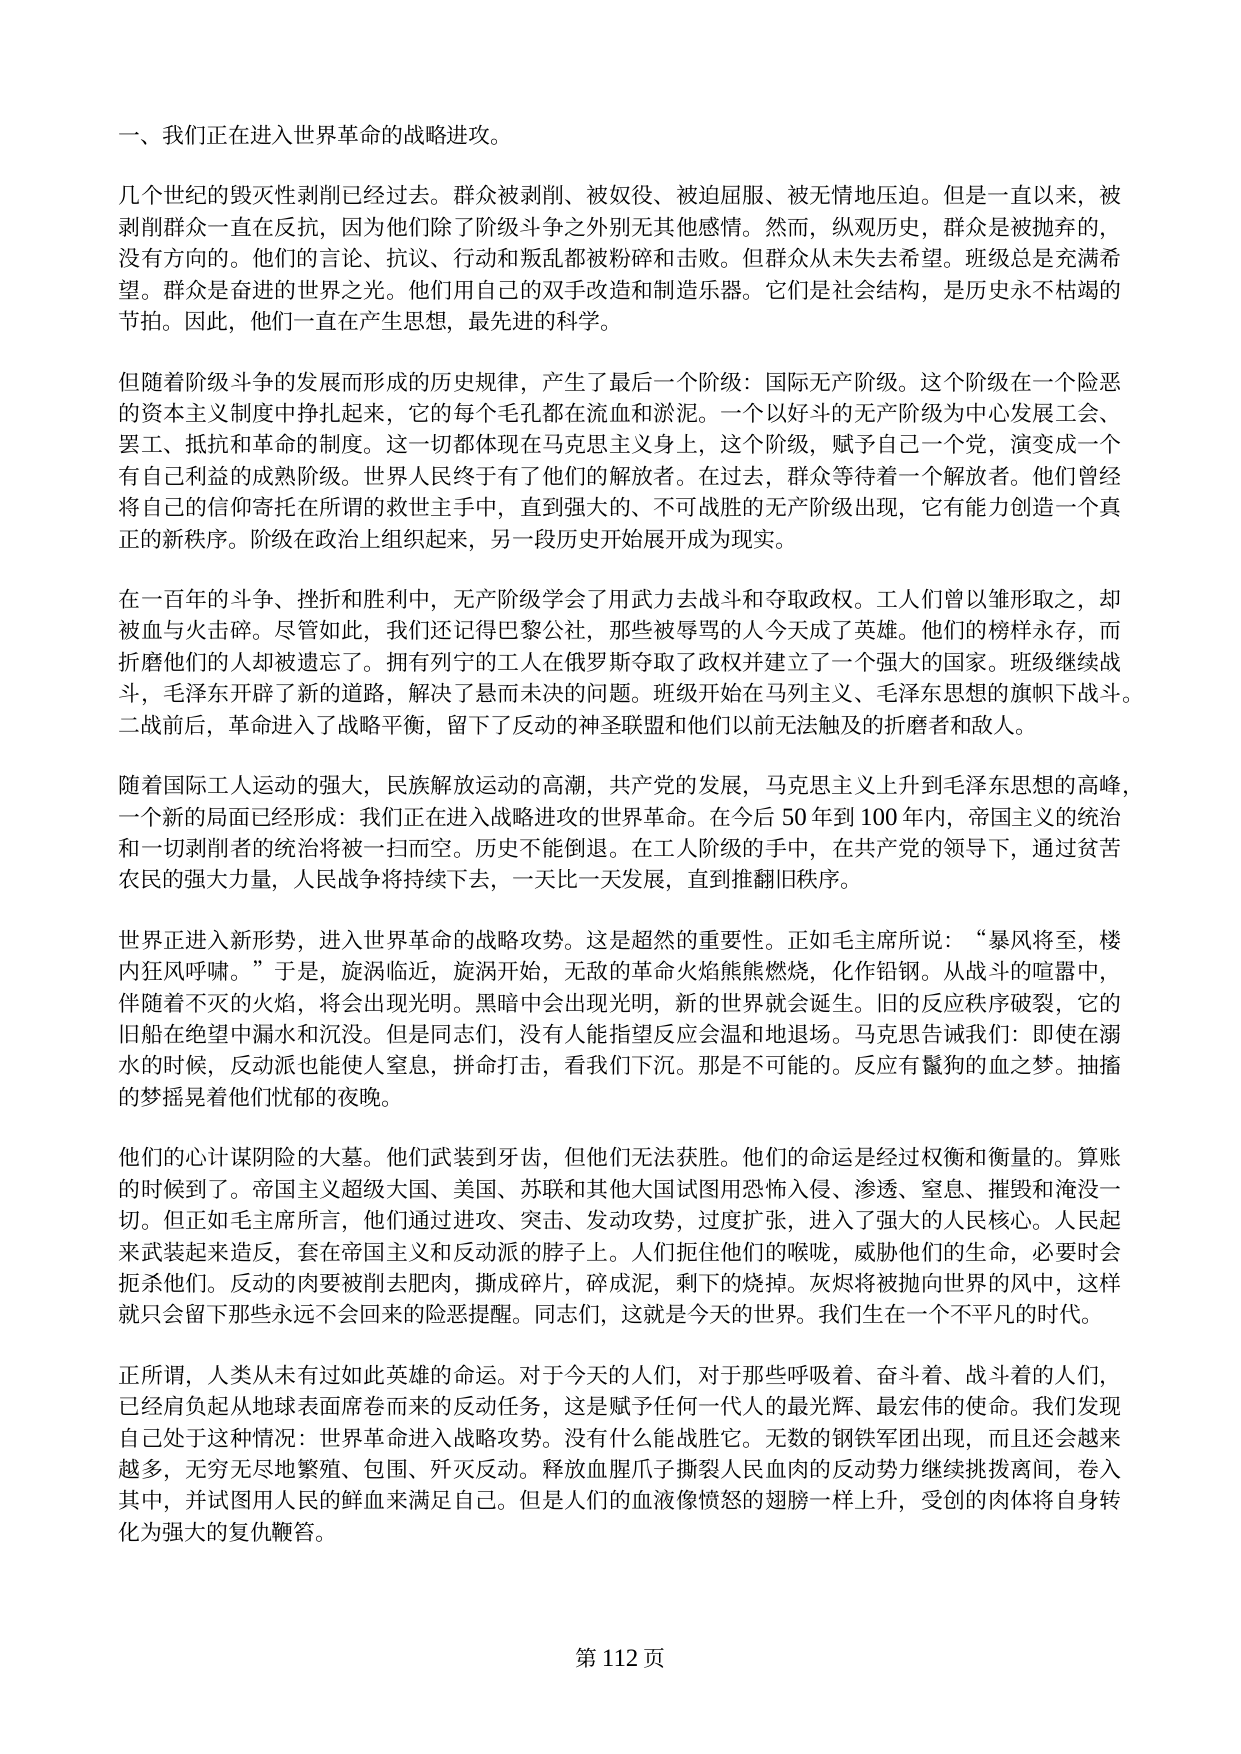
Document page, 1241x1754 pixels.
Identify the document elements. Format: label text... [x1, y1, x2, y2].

text 一、我们正在进入世界革命的战略进攻。 [118, 118, 1122, 150]
text 在一百年的斗争、挫折和胜利中，无产阶级学会了用武力去战斗和夺取政权。工人们曾以雏形取之，却被血与火击碎。尽管如此，我们还记得巴黎公社，那些被辱骂的人今天成了英雄。他们的榜样永存，而折磨他们的人却被遗忘了。拥有列宁的工人在俄罗斯夺取了政权并建立了一个强大的国家。班级继续战斗，毛泽东开辟了新的道路，解决了悬而未决的问题。班级开始在马列主义、毛泽东思想的旗帜下战斗。二战前后，革命进入了战略平衡，留下了反动的神圣联盟和他们以前无法触及的折磨者和敌人。 [118, 582, 1122, 739]
text 世界正进入新形势，进入世界革命的战略攻势。这是超然的重要性。正如毛主席所说：“暴风将至，楼内狂风呼啸。”于是，旋涡临近，旋涡开始，无敌的革命火焰熊熊燃烧，化作铅钢。从战斗的喧嚣中，伴随着不灭的火焰，将会出现光明。黑暗中会出现光明，新的世界就会诞生。旧的反应秩序破裂，它的旧船在绝望中漏水和沉没。但是同志们，没有人能指望反应会温和地退场。马克思告诫我们：即使在溺水的时候，反动派也能使人窒息，拼命打击，看我们下沉。那是不可能的。反应有鬣狗的血之梦。抽搐的梦摇晃着他们忧郁的夜晚。 [118, 923, 1122, 1112]
text 他们的心计谋阴险的大墓。他们武装到牙齿，但他们无法获胜。他们的命运是经过权衡和衡量的。算账的时候到了。帝国主义超级大国、美国、苏联和其他大国试图用恐怖入侵、渗透、窒息、摧毁和淹没一切。但正如毛主席所言，他们通过进攻、突击、发动攻势，过度扩张，进入了强大的人民核心。人民起来武装起来造反，套在帝国主义和反动派的脖子上。人们扼住他们的喉咙，威胁他们的生命，必要时会扼杀他们。反动的肉要被削去肥肉，撕成碎片，碎成泥，剩下的烧掉。灰烬将被抛向世界的风中，这样就只会留下那些永远不会回来的险恶提醒。同志们，这就是今天的世界。我们生在一个不平凡的时代。 [118, 1140, 1122, 1329]
text 但随着阶级斗争的发展而形成的历史规律，产生了最后一个阶级：国际无产阶级。这个阶级在一个险恶的资本主义制度中挣扎起来，它的每个毛孔都在流血和淤泥。一个以好斗的无产阶级为中心发展工会、罢工、抵抗和革命的制度。这一切都体现在马克思主义身上，这个阶级，赋予自己一个党，演变成一个有自己利益的成熟阶级。世界人民终于有了他们的解放者。在过去，群众等待着一个解放者。他们曾经将自己的信仰寄托在所谓的救世主手中，直到强大的、不可战胜的无产阶级出现，它有能力创造一个真正的新秩序。阶级在政治上组织起来，另一段历史开始展开成为现实。 [118, 365, 1122, 553]
text 随着国际工人运动的强大，民族解放运动的高潮，共产党的发展，马克思主义上升到毛泽东思想的高峰，一个新的局面已经形成：我们正在进入战略进攻的世界革命。在今后50年到100年内，帝国主义的统治和一切剥削者的统治将被一扫而空。历史不能倒退。在工人阶级的手中，在共产党的领导下，通过贫苦农民的强大力量，人民战争将持续下去，一天比一天发展，直到推翻旧秩序。 [118, 768, 1122, 894]
text 正所谓，人类从未有过如此英雄的命运。对于今天的人们，对于那些呼吸着、奋斗着、战斗着的人们，已经肩负起从地球表面席卷而来的反动任务，这是赋予任何一代人的最光辉、最宏伟的使命。我们发现自己处于这种情况：世界革命进入战略攻势。没有什么能战胜它。无数的钢铁军团出现，而且还会越来越多，无穷无尽地繁殖、包围、歼灭反动。释放血腥爪子撕裂人民血肉的反动势力继续挑拨离间，卷入其中，并试图用人民的鲜血来满足自己。但是人们的血液像愤怒的翅膀一样上升，受创的肉体将自身转化为强大的复仇鞭笞。 [118, 1358, 1122, 1547]
text 几个世纪的毁灭性剥削已经过去。群众被剥削、被奴役、被迫屈服、被无情地压迫。但是一直以来，被剥削群众一直在反抗，因为他们除了阶级斗争之外别无其他感情。然而，纵观历史，群众是被抛弃的，没有方向的。他们的言论、抗议、行动和叛乱都被粉碎和击败。但群众从未失去希望。班级总是充满希望。群众是奋进的世界之光。他们用自己的双手改造和制造乐器。它们是社会结构，是历史永不枯竭的节拍。因此，他们一直在产生思想，最先进的科学。 [118, 179, 1122, 336]
